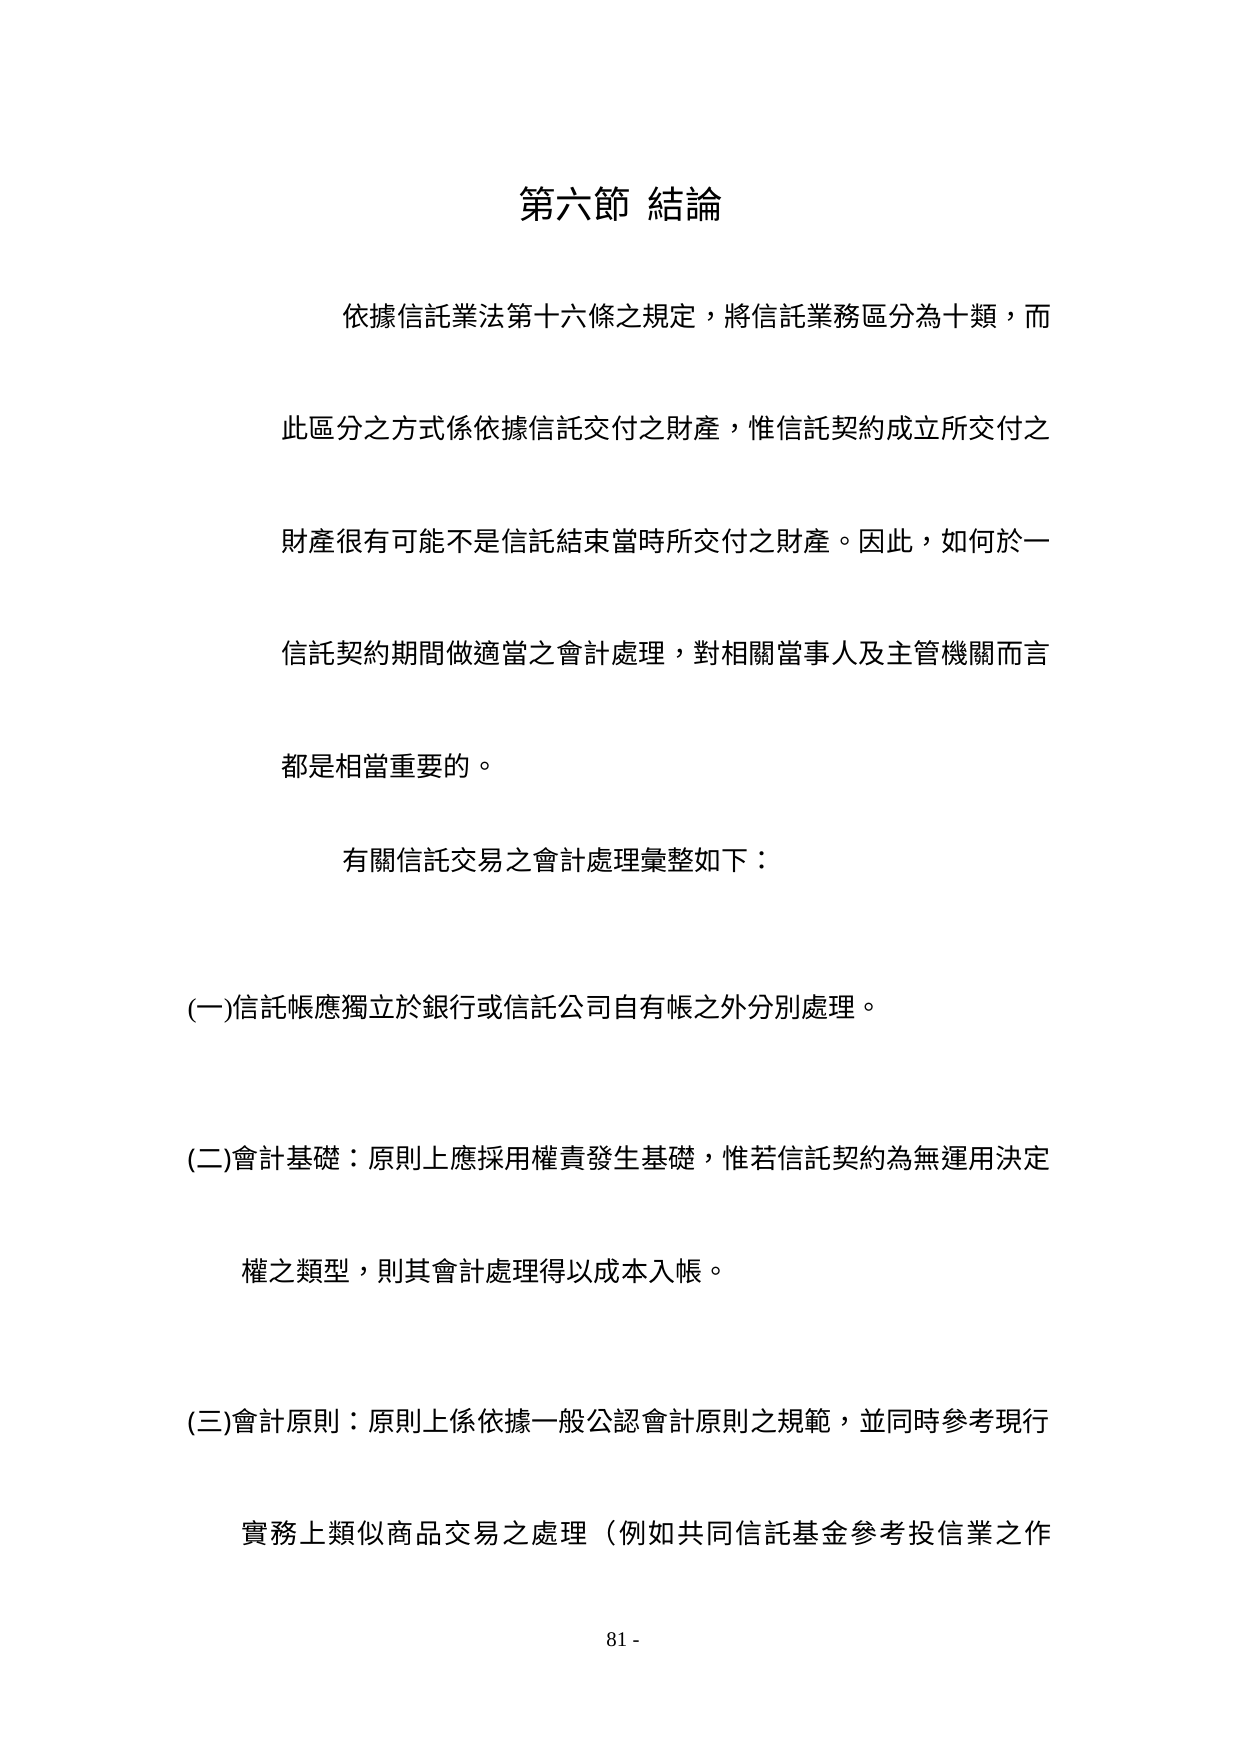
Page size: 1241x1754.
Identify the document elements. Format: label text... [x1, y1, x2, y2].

text 有關信託交易之會計處理彙整如下： [281, 822, 1053, 897]
text (一)信託帳應獨立於銀行或信託公司自有帳之外分別處理。 [187, 969, 1053, 1044]
text (三)會計原則：原則上係依據一般公認會計原則之規範，並同時參考現行實務上類似商品交易之處理（例如共同信託基金參考投信業之作 [187, 1382, 1053, 1570]
text 依據信託業法第十六條之規定，將信託業務區分為十類，而此區分之方式係依據信託交付之財產，惟信託契約成立所交付之財產很有可能不是信託結束當時所交付之財產。因此，如何於一信託契約期間做適當之會計處理，對相關當事人及主管機關而言都是相當重要的。 [281, 277, 1053, 802]
text 第六節 結論 [187, 164, 1053, 239]
text (二)會計基礎：原則上應採用權責發生基礎，惟若信託契約為無運用決定權之類型，則其會計處理得以成本入帳。 [187, 1119, 1053, 1307]
